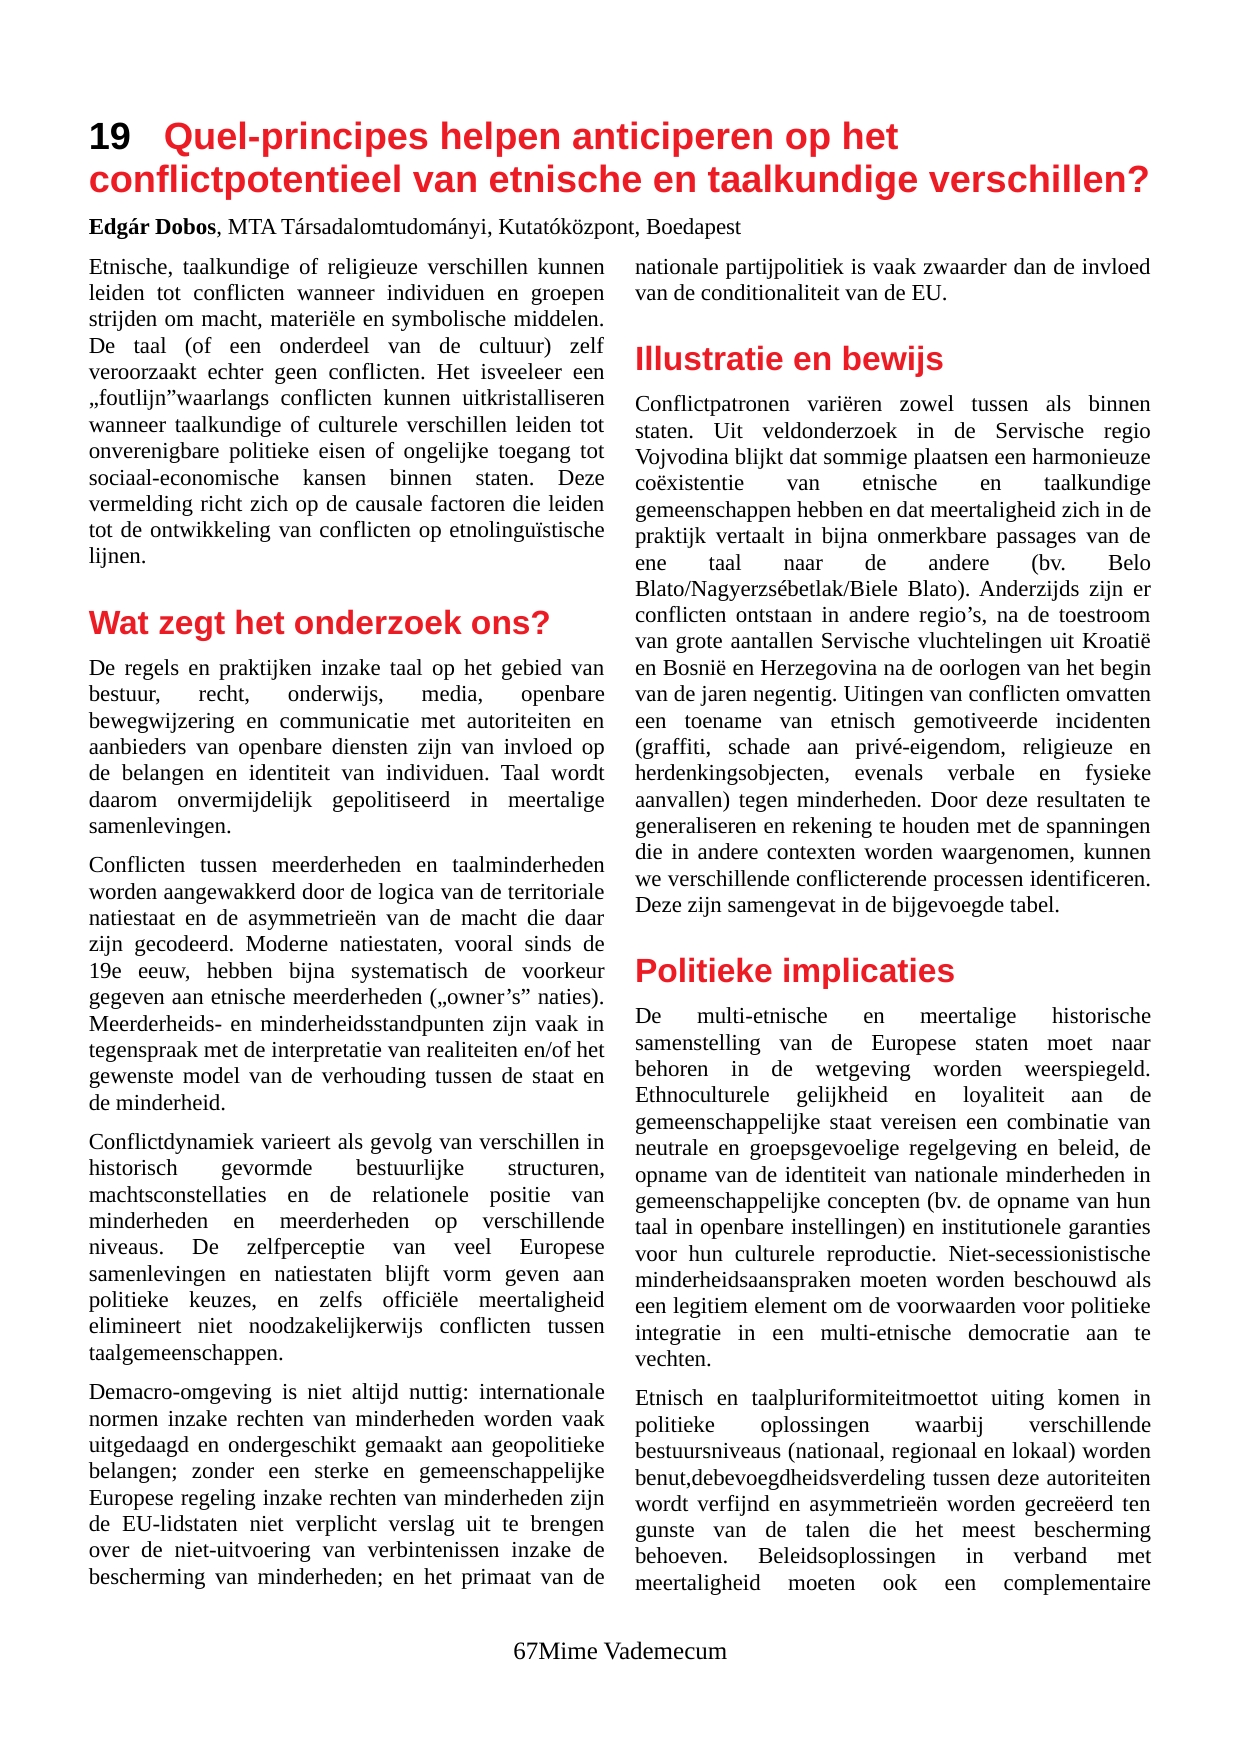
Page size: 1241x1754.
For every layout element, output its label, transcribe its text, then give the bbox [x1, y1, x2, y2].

text nationale partijpolitiek is vaak zwaarder dan de invloed van de conditionaliteit van de EU. [635, 253, 1152, 305]
subtitle Illustratie en bewijs [635, 339, 1152, 378]
text Etnisch en taalpluriformiteitmoettot uiting komen in politieke oplossingen waarbij verschillende bestuursniveaus (nationaal, regionaal en lokaal) worden benut,debevoegdheidsverdeling tussen deze autoriteiten wordt verfijnd en asymmetrieën worden gecreëerd ten gunste van de talen die het meest bescherming behoeven. Beleidsoplossingen in verband met meertaligheid moeten ook een complementaire [635, 1384, 1152, 1595]
text Etnische, taalkundige of religieuze verschillen kunnen leiden tot conflicten wanneer individuen en groepen strijden om macht, materiële en symbolische middelen. De taal (of een onderdeel van de cultuur) zelf veroorzaakt echter geen conflicten. Het isveeleer een „foutlijn”waarlangs conflicten kunnen uitkristalliseren wanneer taalkundige of culturele verschillen leiden tot onverenigbare politieke eisen of ongelijke toegang tot sociaal-economische kansen binnen staten. Deze vermelding richt zich op de causale factoren die leiden tot de ontwikkeling van conflicten op etnolinguïstische lijnen. [88, 253, 605, 569]
subtitle Wat zegt het onderzoek ons? [88, 603, 605, 641]
text Edgár Dobos, MTA Társadalomtudományi, Kutatóközpont, Boedapest [88, 213, 1152, 240]
text De multi-etnische en meertalige historische samenstelling van de Europese staten moet naar behoren in de wetgeving worden weerspiegeld. Ethnoculturele gelijkheid en loyaliteit aan de gemeenschappelijke staat vereisen een combinatie van neutrale en groepsgevoelige regelgeving en beleid, de opname van de identiteit van nationale minderheden in gemeenschappelijke concepten (bv. de opname van hun taal in openbare instellingen) en institutionele garanties voor hun culturele reproductie. Niet-secessionistische minderheidsaanspraken moeten worden beschouwd als een legitiem element om de voorwaarden voor politieke integratie in een multi-etnische democratie aan te vechten. [635, 1002, 1152, 1371]
subtitle Politieke implicaties [635, 951, 1152, 990]
text Conflicten tussen meerderheden en taalminderheden worden aangewakkerd door de logica van de territoriale natiestaat en de asymmetrieën van de macht die daar zijn gecodeerd. Moderne natiestaten, vooral sinds de 19e eeuw, hebben bijna systematisch de voorkeur gegeven aan etnische meerderheden („owner’s” naties). Meerderheids- en minderheidsstandpunten zijn vaak in tegenspraak met de interpretatie van realiteiten en/of het gewenste model van de verhouding tussen de staat en de minderheid. [88, 851, 605, 1115]
text Conflictpatronen variëren zowel tussen als binnen staten. Uit veldonderzoek in de Servische regio Vojvodina blijkt dat sommige plaatsen een harmonieuze coëxistentie van etnische en taalkundige gemeenschappen hebben en dat meertaligheid zich in de praktijk vertaalt in bijna onmerkbare passages van de ene taal naar de andere (bv. Belo Blato/Nagyerzsébetlak/Biele Blato). Anderzijds zijn er conflicten ontstaan in andere regio’s, na de toestroom van grote aantallen Servische vluchtelingen uit Kroatië en Bosnië en Herzegovina na de oorlogen van het begin van de jaren negentig. Uitingen van conflicten omvatten een toename van etnisch gemotiveerde incidenten (graffiti, schade aan privé-eigendom, religieuze en herdenkingsobjecten, evenals verbale en fysieke aanvallen) tegen minderheden. Door deze resultaten te generaliseren en rekening te houden met de spanningen die in andere contexten worden waargenomen, kunnen we verschillende conflicterende processen identificeren. Deze zijn samengevat in de bijgevoegde tabel. [635, 390, 1152, 917]
text Conflictdynamiek varieert als gevolg van verschillen in historisch gevormde bestuurlijke structuren, machtsconstellaties en de relationele positie van minderheden en meerderheden op verschillende niveaus. De zelfperceptie van veel Europese samenlevingen en natiestaten blijft vorm geven aan politieke keuzes, en zelfs officiële meertaligheid elimineert niet noodzakelijkerwijs conflicten tussen taalgemeenschappen. [88, 1128, 605, 1365]
subtitle Quel-principes helpen anticiperen op het conflictpotentieel van etnische en taalkundige verschillen? [88, 113, 1152, 201]
text Demacro-omgeving is niet altijd nuttig: internationale normen inzake rechten van minderheden worden vaak uitgedaagd en ondergeschikt gemaakt aan geopolitieke belangen; zonder een sterke en gemeenschappelijke Europese regeling inzake rechten van minderheden zijn de EU-lidstaten niet verplicht verslag uit te brengen over de niet-uitvoering van verbintenissen inzake de bescherming van minderheden; en het primaat van de [88, 1378, 605, 1589]
text De regels en praktijken inzake taal op het gebied van bestuur, recht, onderwijs, media, openbare bewegwijzering en communicatie met autoriteiten en aanbieders van openbare diensten zijn van invloed op de belangen en identiteit van individuen. Taal wordt daarom onvermijdelijk gepolitiseerd in meertalige samenlevingen. [88, 654, 605, 838]
